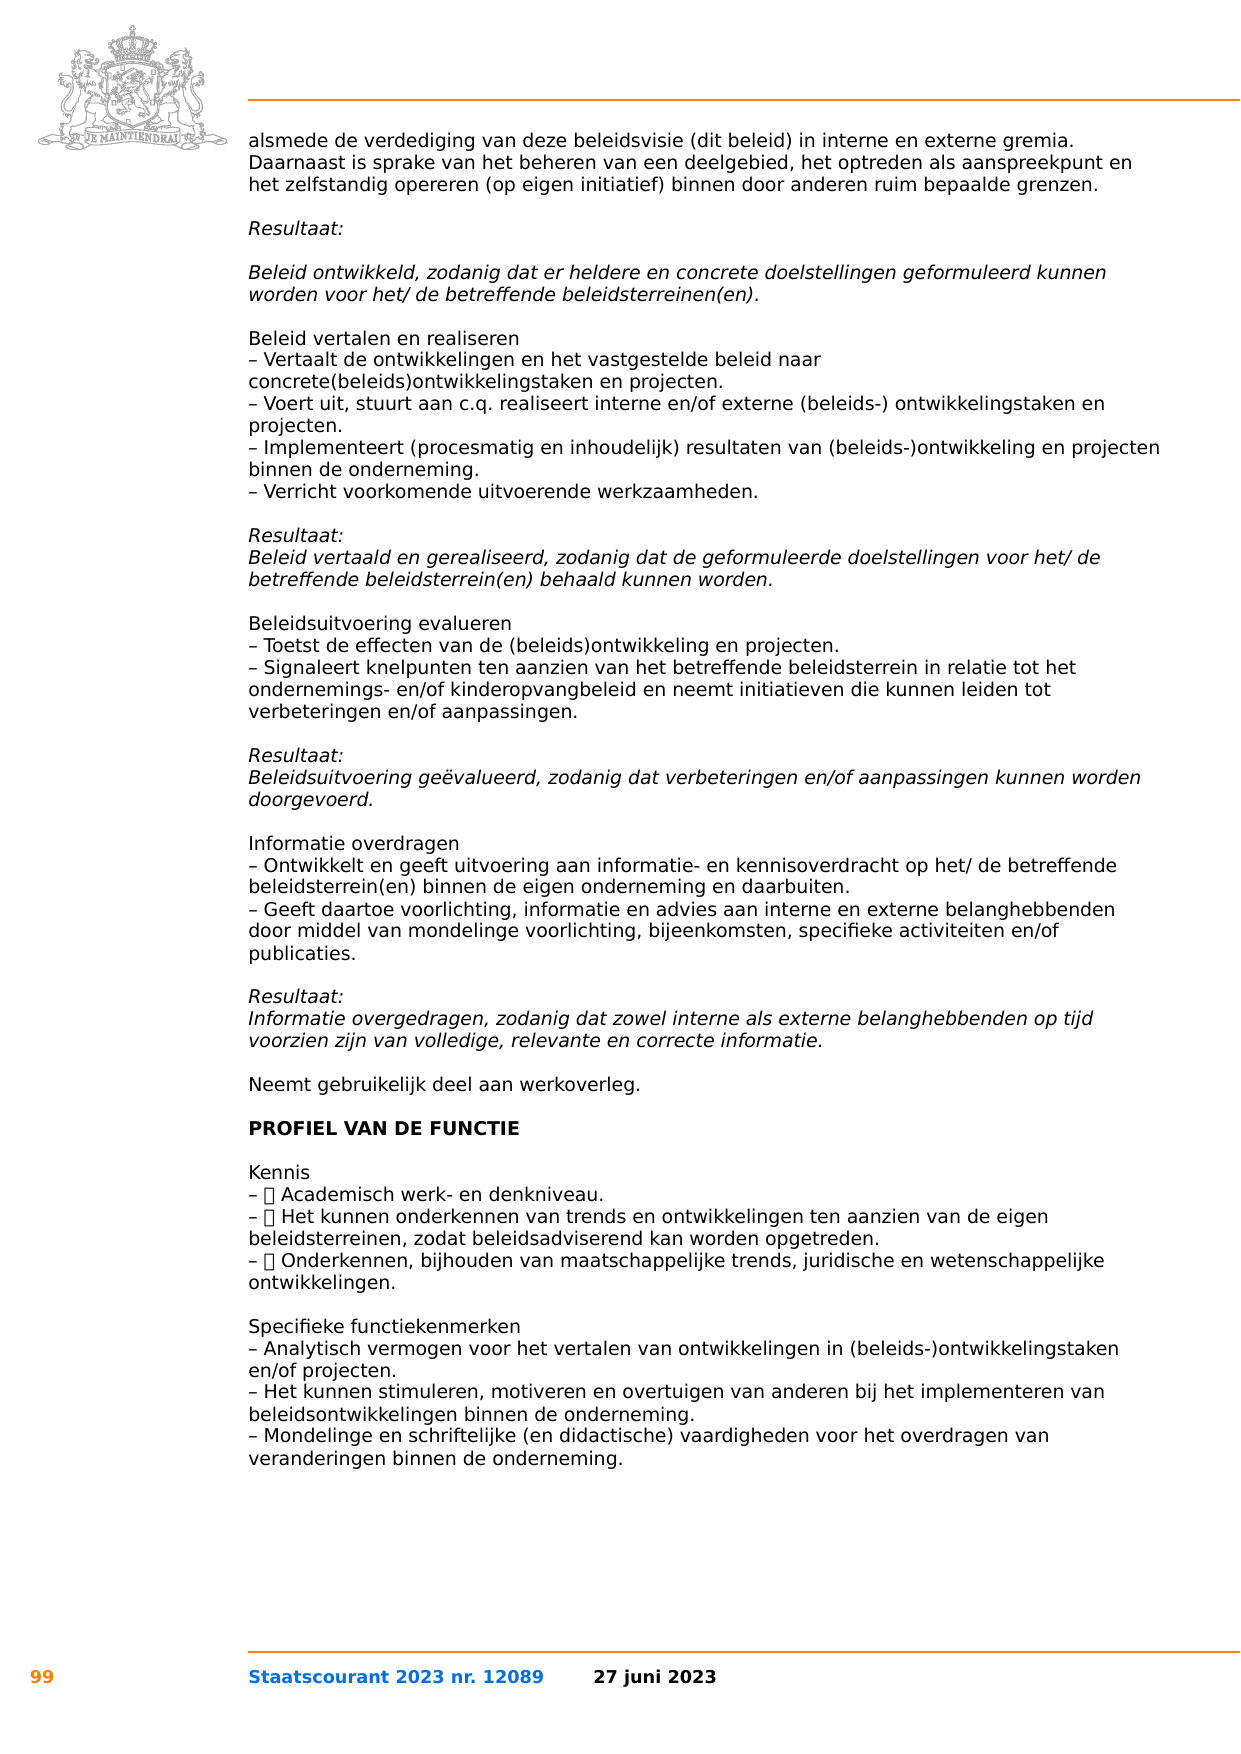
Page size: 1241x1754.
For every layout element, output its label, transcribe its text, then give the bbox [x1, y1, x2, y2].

text Resultaat: [248, 986, 1163, 1008]
text Beleidsuitvoering evalueren [248, 613, 1163, 635]
text Beleid vertaald en gerealiseerd, zodanig dat de geformuleerde doelstellingen voor het/ de betreffende beleidsterrein(en) behaald kunnen worden. [248, 547, 1163, 591]
text – Vertaalt de ontwikkelingen en het vastgestelde beleid naar concrete(beleids)ontwikkelingstaken en projecten. [248, 349, 1163, 393]
text – Implementeert (procesmatig en inhoudelijk) resultaten van (beleids-)ontwikkeling en projecten binnen de onderneming. [248, 437, 1163, 481]
text Beleid ontwikkeld, zodanig dat er heldere en concrete doelstellingen geformuleerd kunnen worden voor het/ de betreffende beleidsterreinen(en). [248, 262, 1163, 306]
text – Ontwikkelt en geeft uitvoering aan informatie- en kennisoverdracht op het/ de betreffende beleidsterrein(en) binnen de eigen onderneming en daarbuiten. [248, 854, 1163, 898]
text Beleid vertalen en realiseren [248, 327, 1163, 349]
text – Analytisch vermogen voor het vertalen van ontwikkelingen in (beleids-)ontwikkelingstaken en/of projecten. [248, 1337, 1163, 1381]
text Resultaat: [248, 745, 1163, 767]
text Resultaat: [248, 525, 1163, 547]
picture [38, 25, 227, 150]
text – Toetst de effecten van de (beleids)ontwikkeling en projecten. [248, 635, 1163, 657]
text Neemt gebruikelijk deel aan werkoverleg. [248, 1074, 1163, 1096]
text Beleidsuitvoering geëvalueerd, zodanig dat verbeteringen en/of aanpassingen kunnen worden doorgevoerd. [248, 767, 1163, 811]
text alsmede de verdediging van deze beleidsvisie (dit beleid) in interne en externe gremia. Daarnaast is sprake van het beheren van een deelgebied, het optreden als aanspreekpunt en het zelfstandig opereren (op eigen initiatief) binnen door anderen ruim bepaalde grenzen. [248, 130, 1163, 196]
text – Signaleert knelpunten ten aanzien van het betreffende beleidsterrein in relatie tot het ondernemings- en/of kinderopvangbeleid en neemt initiatieven die kunnen leiden tot verbeteringen en/of aanpassingen. [248, 657, 1163, 723]
text Specifieke functiekenmerken [248, 1316, 1163, 1337]
text – Het kunnen stimuleren, motiveren en overtuigen van anderen bij het implementeren van beleidsontwikkelingen binnen de onderneming. [248, 1381, 1163, 1425]
text –  Het kunnen onderkennen van trends en ontwikkelingen ten aanzien van de eigen beleidsterreinen, zodat beleidsadviserend kan worden opgetreden. [248, 1206, 1163, 1250]
text – Mondelinge en schriftelijke (en didactische) vaardigheden voor het overdragen van veranderingen binnen de onderneming. [248, 1425, 1163, 1469]
text Informatie overgedragen, zodanig dat zowel interne als externe belanghebbenden op tijd voorzien zijn van volledige, relevante en correcte informatie. [248, 1008, 1163, 1052]
subtitle PROFIEL VAN DE FUNCTIE [248, 1118, 1163, 1140]
text – Voert uit, stuurt aan c.q. realiseert interne en/of externe (beleids-) ontwikkelingstaken en projecten. [248, 393, 1163, 437]
text – Geeft daartoe voorlichting, informatie en advies aan interne en externe belanghebbenden door middel van mondelinge voorlichting, bijeenkomsten, specifieke activiteiten en/of publicaties. [248, 898, 1163, 964]
text –  Onderkennen, bijhouden van maatschappelijke trends, juridische en wetenschappelijke ontwikkelingen. [248, 1250, 1163, 1294]
text Kennis [248, 1162, 1163, 1184]
text Informatie overdragen [248, 832, 1163, 854]
text Resultaat: [248, 218, 1163, 240]
text – Verricht voorkomende uitvoerende werkzaamheden. [248, 481, 1163, 503]
text –  Academisch werk- en denkniveau. [248, 1184, 1163, 1206]
